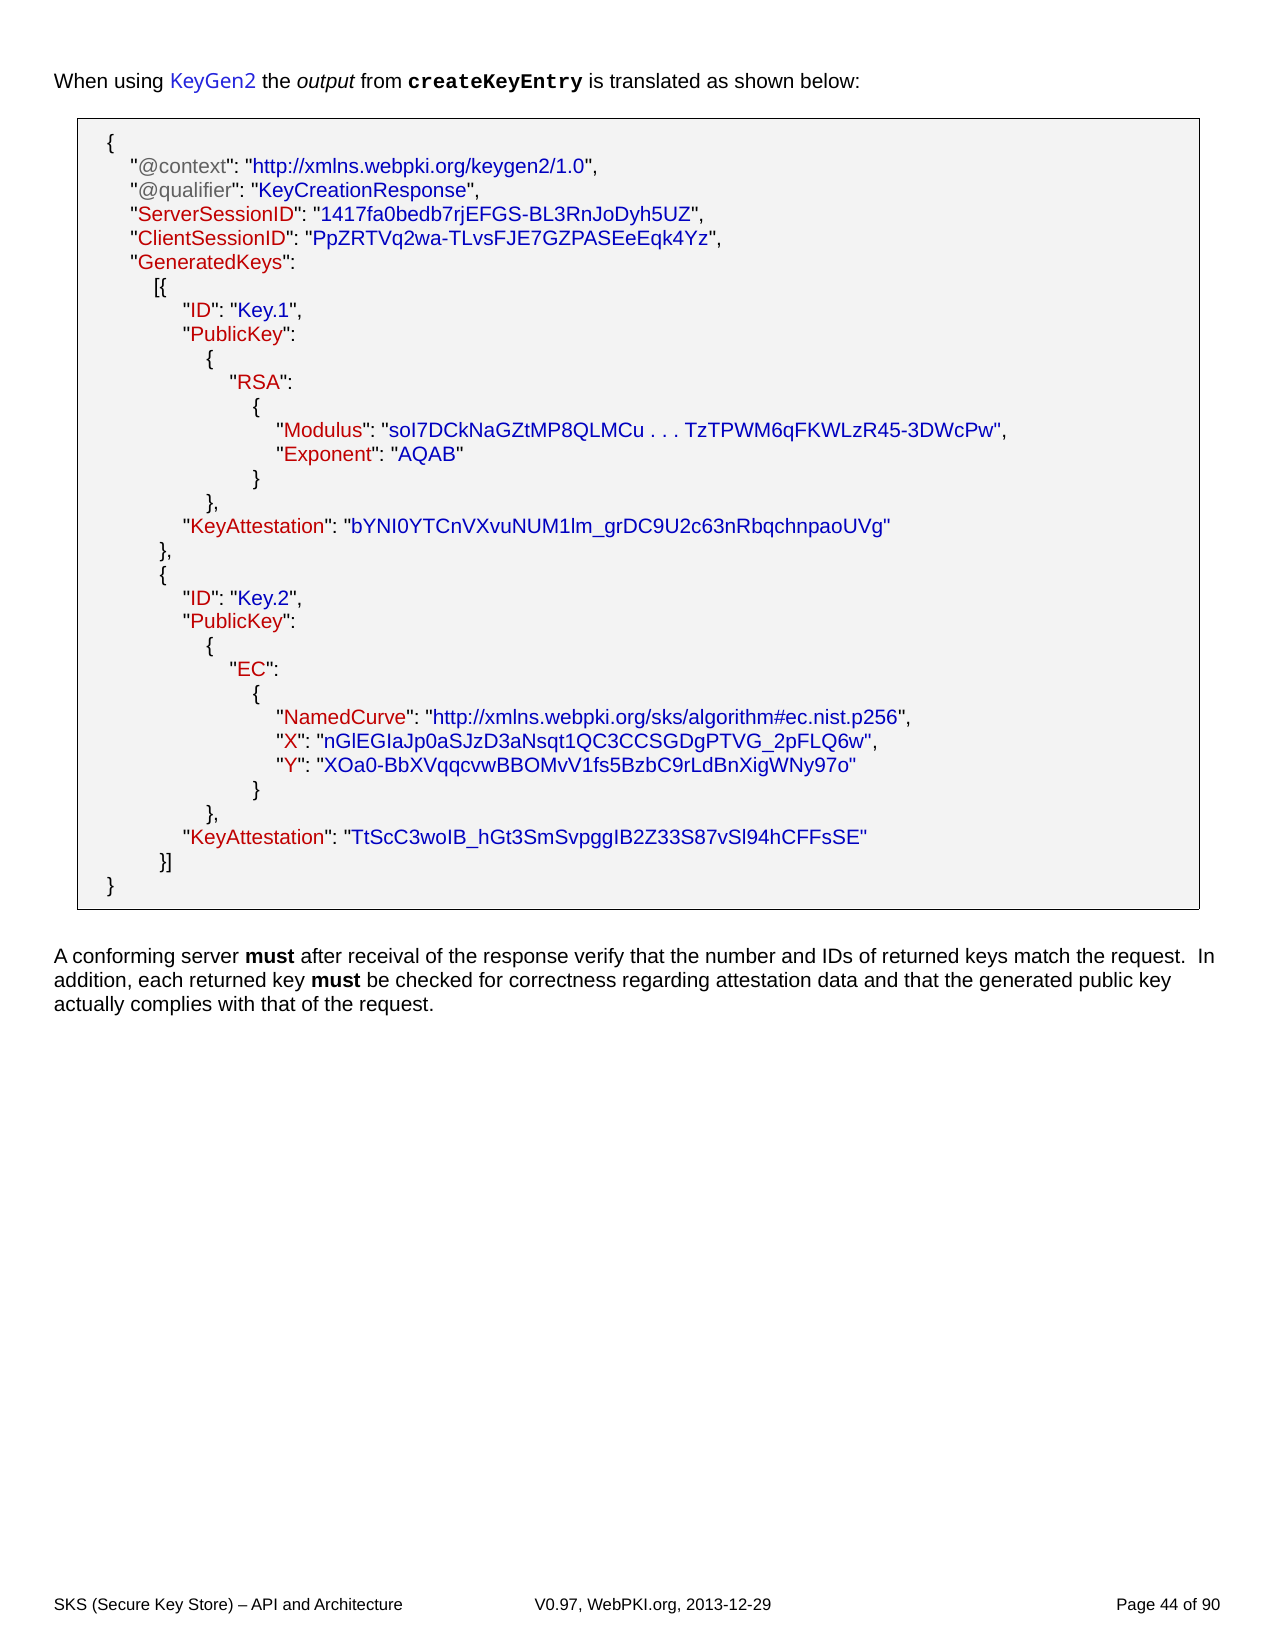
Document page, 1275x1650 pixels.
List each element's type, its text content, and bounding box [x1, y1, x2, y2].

table_header { "@context": "http://xmlns.webpki.org/keygen2/1.0", "@qualifier": "KeyCreationResponse", "ServerSessionID": "1417fa0bedb7rjEFGS-BL3RnJoDyh5UZ", "ClientSessionID": "PpZRTVq2wa-TLvsFJE7GZPASEeEqk4Yz", "GeneratedKeys": [{ "ID": "Key.1", "PublicKey": { "RSA": { "Modulus": "soI7DCkNaGZtMP8QLMCu . . . TzTPWM6qFKWLzR45-3DWcPw", "Exponent": "AQAB" } }, "KeyAttestation": "bYNI0YTCnVXvuNUM1lm_grDC9U2c63nRbqchnpaoUVg" }, { "ID": "Key.2", "PublicKey": { "EC": { "NamedCurve": "http://xmlns.webpki.org/sks/algorithm#ec.nist.p256", "X": "nGlEGIaJp0aSJzD3aNsqt1QC3CCSGDgPTVG_2pFLQ6w", "Y": "XOa0-BbXVqqcvwBBOMvV1fs5BzbC9rLdBnXigWNy97o" } }, "KeyAttestation": "TtScC3woIB_hGt3SmSvpggIB2Z33S87vSl94hCFFsSE" }] } [78, 119, 1199, 908]
text When using KeyGen2 the output from createKeyEntry is translated as shown below: [54, 66, 1221, 118]
text A conforming server must after receival of the response verify that the number and IDs of returned keys match the request. In addition, each returned key must be checked for correctness regarding attestation data and that the generated public key actually complies with that of the request. [54, 944, 1221, 1016]
